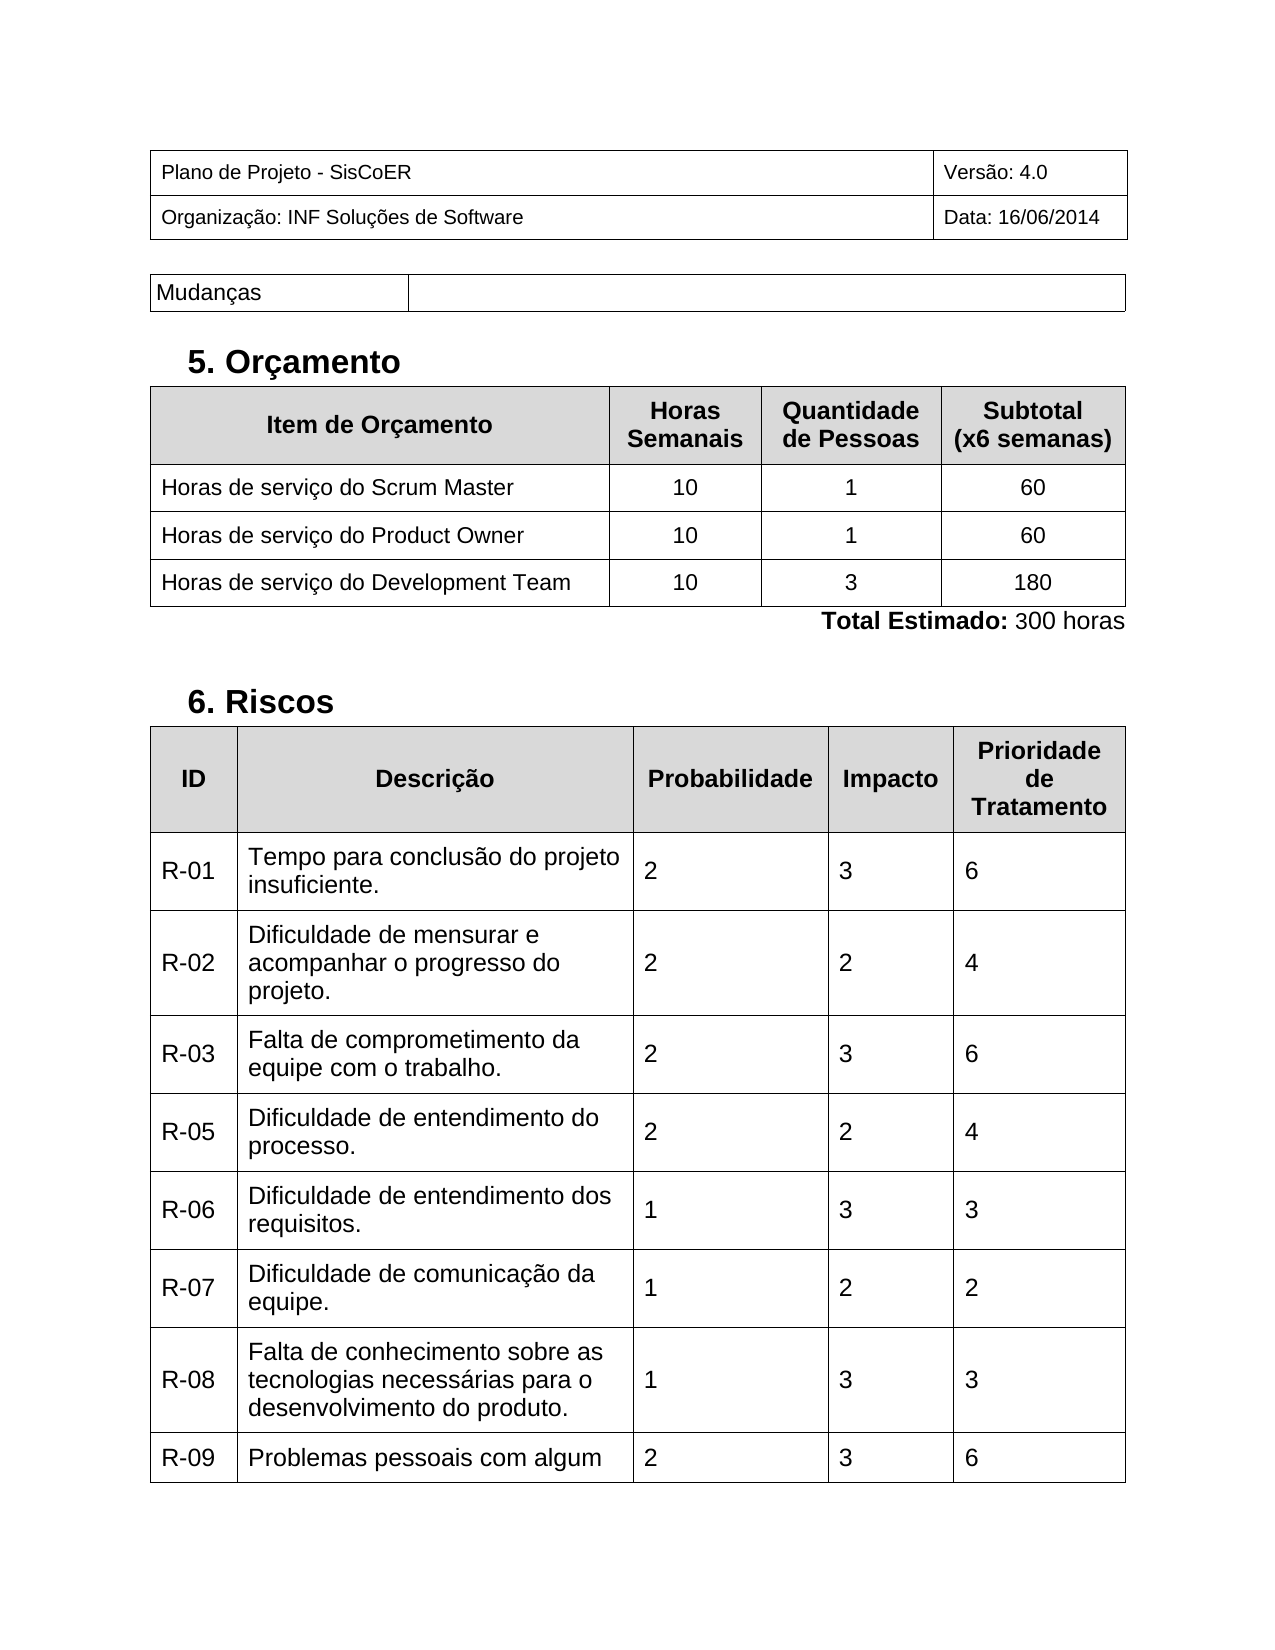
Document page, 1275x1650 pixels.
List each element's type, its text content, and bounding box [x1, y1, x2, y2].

table_cell 6 [954, 833, 1125, 909]
table_cell 2 [634, 1094, 828, 1171]
table_cell R-02 [151, 911, 237, 1015]
table_cell 1 [634, 1172, 828, 1249]
table_cell 2 [634, 1433, 828, 1482]
table_cell Falta de comprometimento da equipe com o trabalho. [238, 1016, 633, 1093]
table_cell 10 [610, 560, 761, 606]
table_cell 1 [762, 512, 941, 559]
table_cell 4 [954, 1094, 1125, 1171]
table_header Impacto [829, 727, 953, 832]
table_cell Dificuldade de mensurar e acompanhar o progresso do projeto. [238, 911, 633, 1015]
table_cell 10 [610, 465, 761, 511]
table_header ID [151, 727, 237, 832]
table_cell 60 [942, 465, 1125, 511]
table_cell 2 [829, 1094, 953, 1171]
table_cell Problemas pessoais com algum [238, 1433, 633, 1482]
table_cell 3 [954, 1172, 1125, 1249]
table_cell R-03 [151, 1016, 237, 1093]
table_cell 2 [634, 1016, 828, 1093]
table_cell R-09 [151, 1433, 237, 1482]
table_cell R-05 [151, 1094, 237, 1171]
table_cell Horas de serviço do Product Owner [151, 512, 609, 559]
table_cell Horas de serviço do Development Team [151, 560, 609, 606]
table_cell 2 [954, 1250, 1125, 1327]
table_cell 1 [762, 465, 941, 511]
table_cell 3 [829, 1172, 953, 1249]
table_cell 3 [829, 1328, 953, 1432]
table_cell 2 [829, 911, 953, 1015]
table_cell 3 [762, 560, 941, 606]
table_cell 6 [954, 1016, 1125, 1093]
table_cell 3 [829, 1016, 953, 1093]
table_cell [409, 275, 1125, 311]
table_cell 1 [634, 1328, 828, 1432]
table_cell 4 [954, 911, 1125, 1015]
table_cell R-07 [151, 1250, 237, 1327]
table_cell 2 [634, 833, 828, 909]
table_cell 1 [634, 1250, 828, 1327]
table_cell R-08 [151, 1328, 237, 1432]
list Riscos [187, 683, 1125, 721]
table_header Subtotal (x6 semanas) [942, 387, 1125, 464]
table_cell 2 [634, 911, 828, 1015]
table_header Horas Semanais [610, 387, 761, 464]
table_cell Dificuldade de entendimento dos requisitos. [238, 1172, 633, 1249]
list Orçamento [187, 343, 1125, 380]
table_header Item de Orçamento [151, 387, 609, 464]
table_cell 3 [829, 833, 953, 909]
table_header Probabilidade [634, 727, 828, 832]
table_cell Dificuldade de entendimento do processo. [238, 1094, 633, 1171]
text Total Estimado: 300 horas [150, 607, 1125, 634]
table_cell 10 [610, 512, 761, 559]
table_cell 180 [942, 560, 1125, 606]
table_header Prioridade de Tratamento [954, 727, 1125, 832]
table_header Quantidade de Pessoas [762, 387, 941, 464]
table_cell Falta de conhecimento sobre as tecnologias necessárias para o desenvolvimento do produto. [238, 1328, 633, 1432]
table_cell R-01 [151, 833, 237, 909]
table_cell 60 [942, 512, 1125, 559]
table_cell Tempo para conclusão do projeto insuficiente. [238, 833, 633, 909]
table_cell 6 [954, 1433, 1125, 1482]
table_cell 2 [829, 1250, 953, 1327]
table_cell Mudanças [151, 275, 408, 311]
table_cell 3 [954, 1328, 1125, 1432]
table_cell R-06 [151, 1172, 237, 1249]
table_header Descrição [238, 727, 633, 832]
table_cell Horas de serviço do Scrum Master [151, 465, 609, 511]
table_cell 3 [829, 1433, 953, 1482]
table_cell Dificuldade de comunicação da equipe. [238, 1250, 633, 1327]
